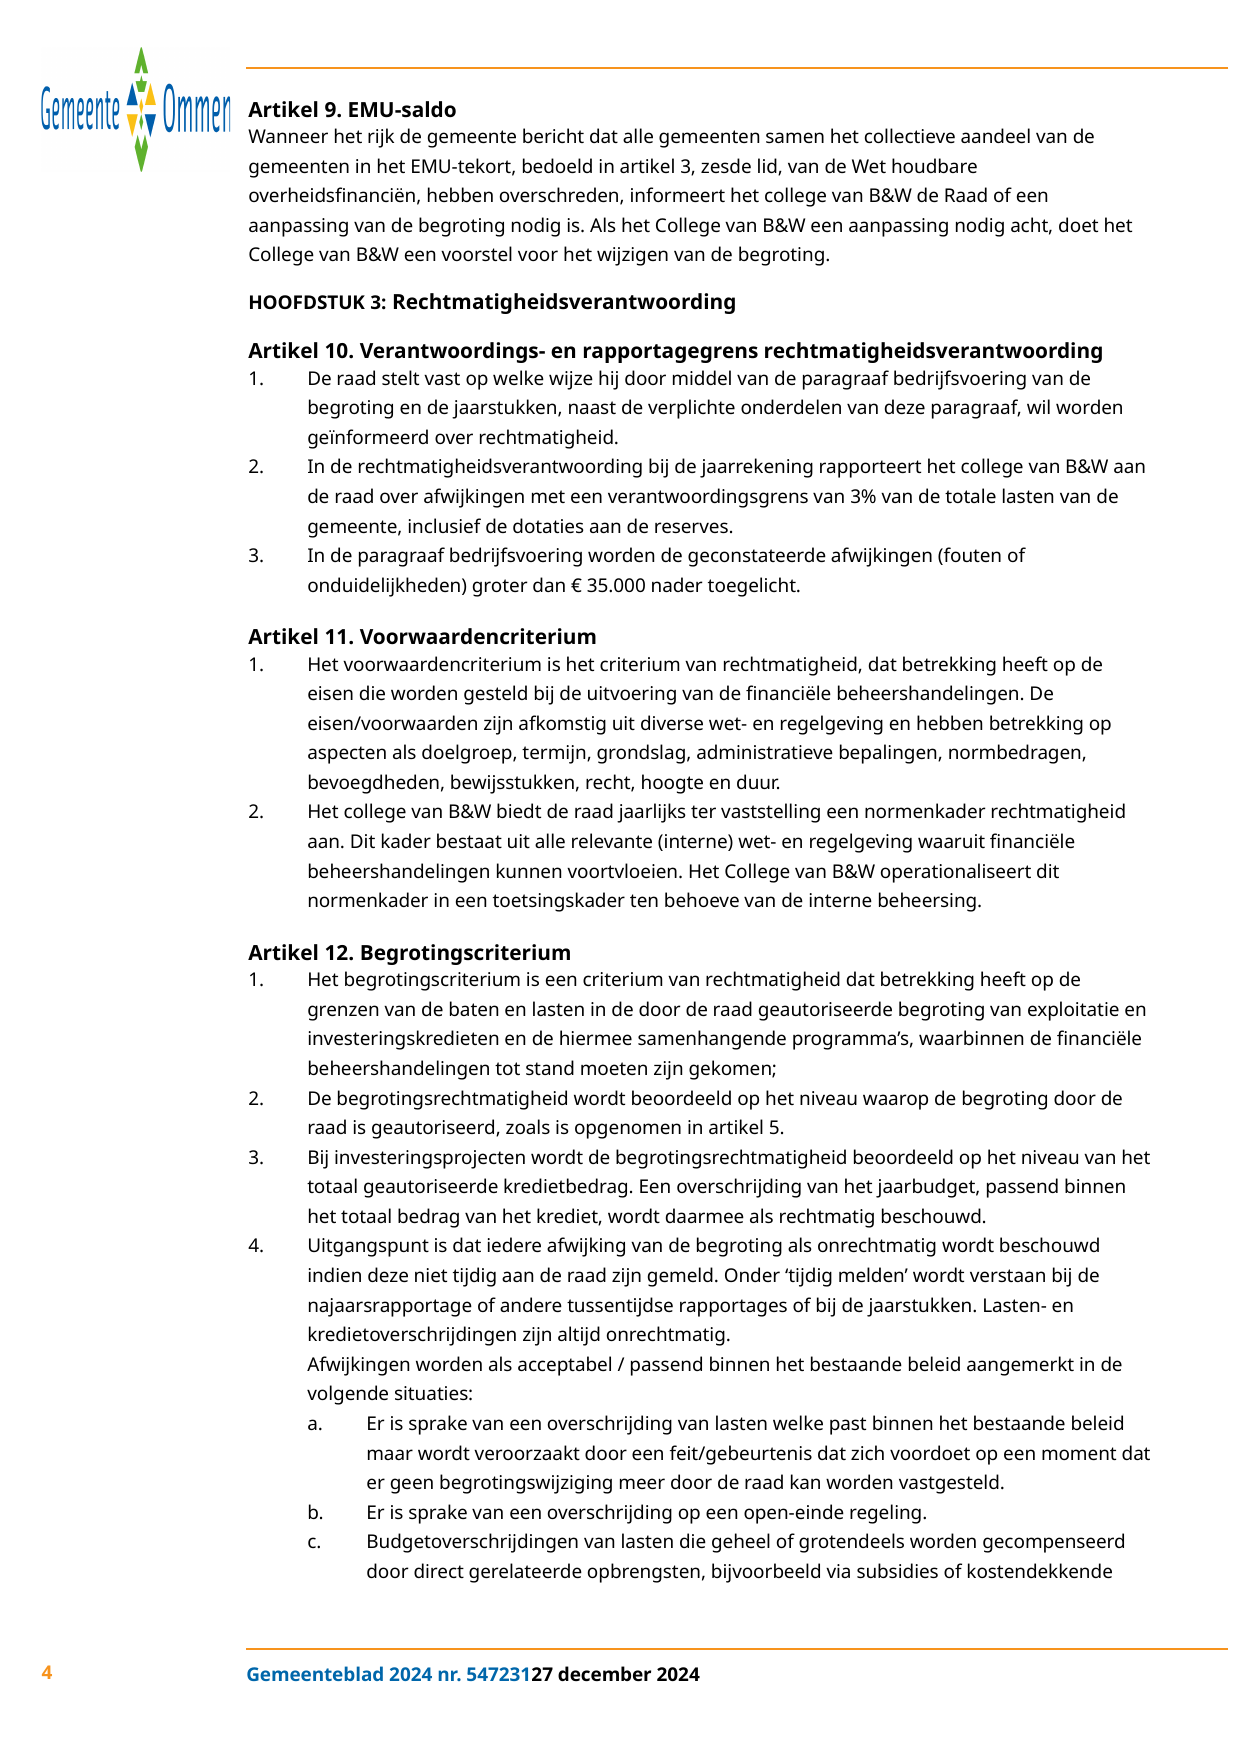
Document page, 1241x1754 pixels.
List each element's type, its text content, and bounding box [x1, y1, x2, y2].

list Het college van B&W biedt de raad jaarlijks ter vaststelling een normenkader rechtmatigheid aan. Dit kader bestaat uit alle relevante (interne) wet- en regelgeving waaruit financiële beheershandelingen kunnen voortvloeien. Het College van B&W operationaliseert dit normenkader in een toetsingskader ten behoeve van de interne beheersing. [248, 799, 1152, 913]
list Het begrotingscriterium is een criterium van rechtmatigheid dat betrekking heeft op de grenzen van de baten en lasten in de door de raad geautoriseerde begroting van exploitatie en investeringskredieten en de hiermee samenhangende programma’s, waarbinnen de financiële beheershandelingen tot stand moeten zijn gekomen; [248, 966, 1152, 1081]
picture [41, 47, 231, 172]
list Afwijkingen worden als acceptabel / passend binnen het bestaande beleid aangemerkt in de volgende situaties: [248, 1351, 1152, 1406]
text Artikel 10. Verantwoordings- en rapportagegrens rechtmatigheidsverantwoording [248, 336, 1152, 365]
list De raad stelt vast op welke wijze hij door middel van de paragraaf bedrijfsvoering van de begroting en de jaarstukken, naast de verplichte onderdelen van deze paragraaf, wil worden geïnformeerd over rechtmatigheid. [248, 365, 1152, 450]
list Uitgangspunt is dat iedere afwijking van de begroting als onrechtmatig wordt beschouwd indien deze niet tijdig aan de raad zijn gemeld. Onder ‘tijdig melden’ wordt verstaan bij de najaarsrapportage of andere tussentijdse rapportages of bij de jaarstukken. Lasten- en kredietoverschrijdingen zijn altijd onrechtmatig. [248, 1233, 1152, 1347]
list Er is sprake van een overschrijding van lasten welke past binnen het bestaande beleid maar wordt veroorzaakt door een feit/gebeurtenis dat zich voordoet op een moment dat er geen begrotingswijziging meer door de raad kan worden vastgesteld. [307, 1410, 1152, 1495]
list De begrotingsrechtmatigheid wordt beoordeeld op het niveau waarop de begroting door de raad is geautoriseerd, zoals is opgenomen in artikel 5. [248, 1085, 1152, 1140]
text Artikel 12. Begrotingscriterium [248, 938, 1152, 966]
text Wanneer het rijk de gemeente bericht dat alle gemeenten samen het collectieve aandeel van de gemeenten in het EMU-tekort, bedoeld in artikel 3, zesde lid, van de Wet houdbare overheidsfinanciën, hebben overschreden, informeert het college van B&W de Raad of een aanpassing van de begroting nodig is. Als het College van B&W een aanpassing nodig acht, doet het College van B&W een voorstel voor het wijzigen van de begroting. [248, 123, 1152, 267]
list Bij investeringsprojecten wordt de begrotingsrechtmatigheid beoordeeld op het niveau van het totaal geautoriseerde kredietbedrag. Een overschrijding van het jaarbudget, passend binnen het totaal bedrag van het krediet, wordt daarmee als rechtmatig beschouwd. [248, 1144, 1152, 1229]
list In de rechtmatigheidsverantwoording bij de jaarrekening rapporteert het college van B&W aan de raad over afwijkingen met een verantwoordingsgrens van 3% van de totale lasten van de gemeente, inclusief de dotaties aan de reserves. [248, 454, 1152, 538]
text Artikel 11. Voorwaardencriterium [248, 622, 1152, 651]
text Artikel 9. EMU-saldo [248, 95, 1152, 123]
text HOOFDSTUK 3: Rechtmatigheidsverantwoording [248, 287, 1152, 316]
list Budgetoverschrijdingen van lasten die geheel of grotendeels worden gecompenseerd door direct gerelateerde opbrengsten, bijvoorbeeld via subsidies of kostendekkende [307, 1528, 1152, 1584]
list In de paragraaf bedrijfsvoering worden de geconstateerde afwijkingen (fouten of onduidelijkheden) groter dan € 35.000 nader toegelicht. [248, 542, 1152, 598]
list Er is sprake van een overschrijding op een open-einde regeling. [307, 1499, 1152, 1524]
list Het voorwaardencriterium is het criterium van rechtmatigheid, dat betrekking heeft op de eisen die worden gesteld bij de uitvoering van de financiële beheershandelingen. De eisen/voorwaarden zijn afkomstig uit diverse wet- en regelgeving en hebben betrekking op aspecten als doelgroep, termijn, grondslag, administratieve bepalingen, normbedragen, bevoegdheden, bewijsstukken, recht, hoogte en duur. [248, 651, 1152, 795]
